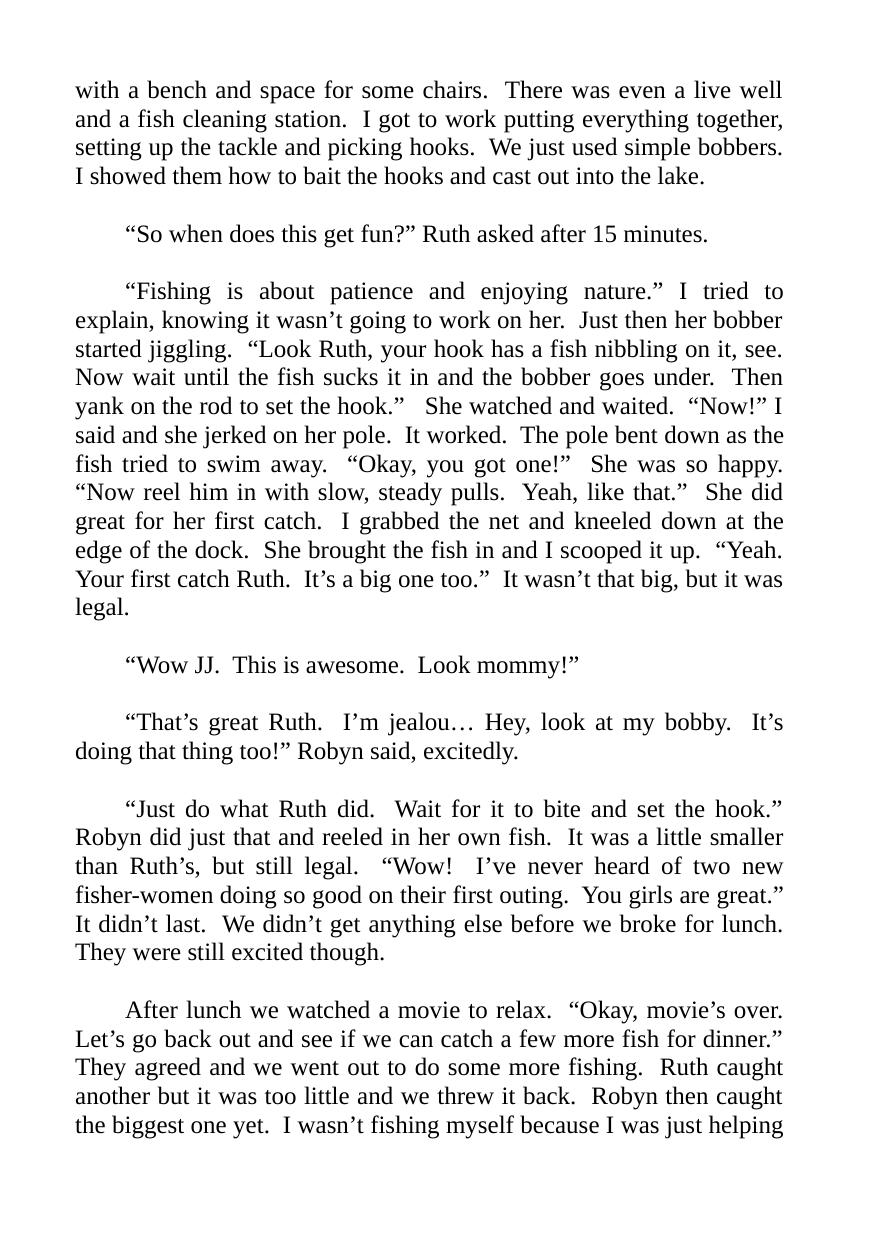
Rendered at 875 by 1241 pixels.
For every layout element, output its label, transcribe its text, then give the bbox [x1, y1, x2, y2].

text “Just do what Ruth did. Wait for it to bite and set the hook.” Robyn did just that and reeled in her own fish. It was a little smaller than Ruth’s, but still legal. “Wow! I’ve never heard of two new fisher-women doing so good on their first outing. You girls are great.” It didn’t last. We didn’t get anything else before we broke for lunch. They were still excited though. [75, 794, 784, 966]
text “Fishing is about patience and enjoying nature.” I tried to explain, knowing it wasn’t going to work on her. Just then her bobber started jiggling. “Look Ruth, your hook has a fish nibbling on it, see. Now wait until the fish sucks it in and the bobber goes under. Then yank on the rod to set the hook.” She watched and waited. “Now!” I said and she jerked on her pole. It worked. The pole bent down as the fish tried to swim away. “Okay, you got one!” She was so happy. “Now reel him in with slow, steady pulls. Yeah, like that.” She did great for her first catch. I grabbed the net and kneeled down at the edge of the dock. She brought the fish in and I scooped it up. “Yeah. Your first catch Ruth. It’s a big one too.” It wasn’t that big, but it was legal. [75, 276, 784, 621]
text with a bench and space for some chairs. There was even a live well and a fish cleaning station. I got to work putting everything together, setting up the tackle and picking hooks. We just used simple bobbers. I showed them how to bait the hooks and cast out into the lake. [75, 75, 784, 190]
text “Wow JJ. This is awesome. Look mommy!” [75, 650, 784, 679]
text After lunch we watched a movie to relax. “Okay, movie’s over. Let’s go back out and see if we can catch a few more fish for dinner.” They agreed and we went out to do some more fishing. Ruth caught another but it was too little and we threw it back. Robyn then caught the biggest one yet. I wasn’t fishing myself because I was just helping [75, 995, 784, 1139]
text “So when does this get fun?” Ruth asked after 15 minutes. [75, 219, 784, 247]
text “That’s great Ruth. I’m jealou… Hey, look at my bobby. It’s doing that thing too!” Robyn said, excitedly. [75, 707, 784, 765]
